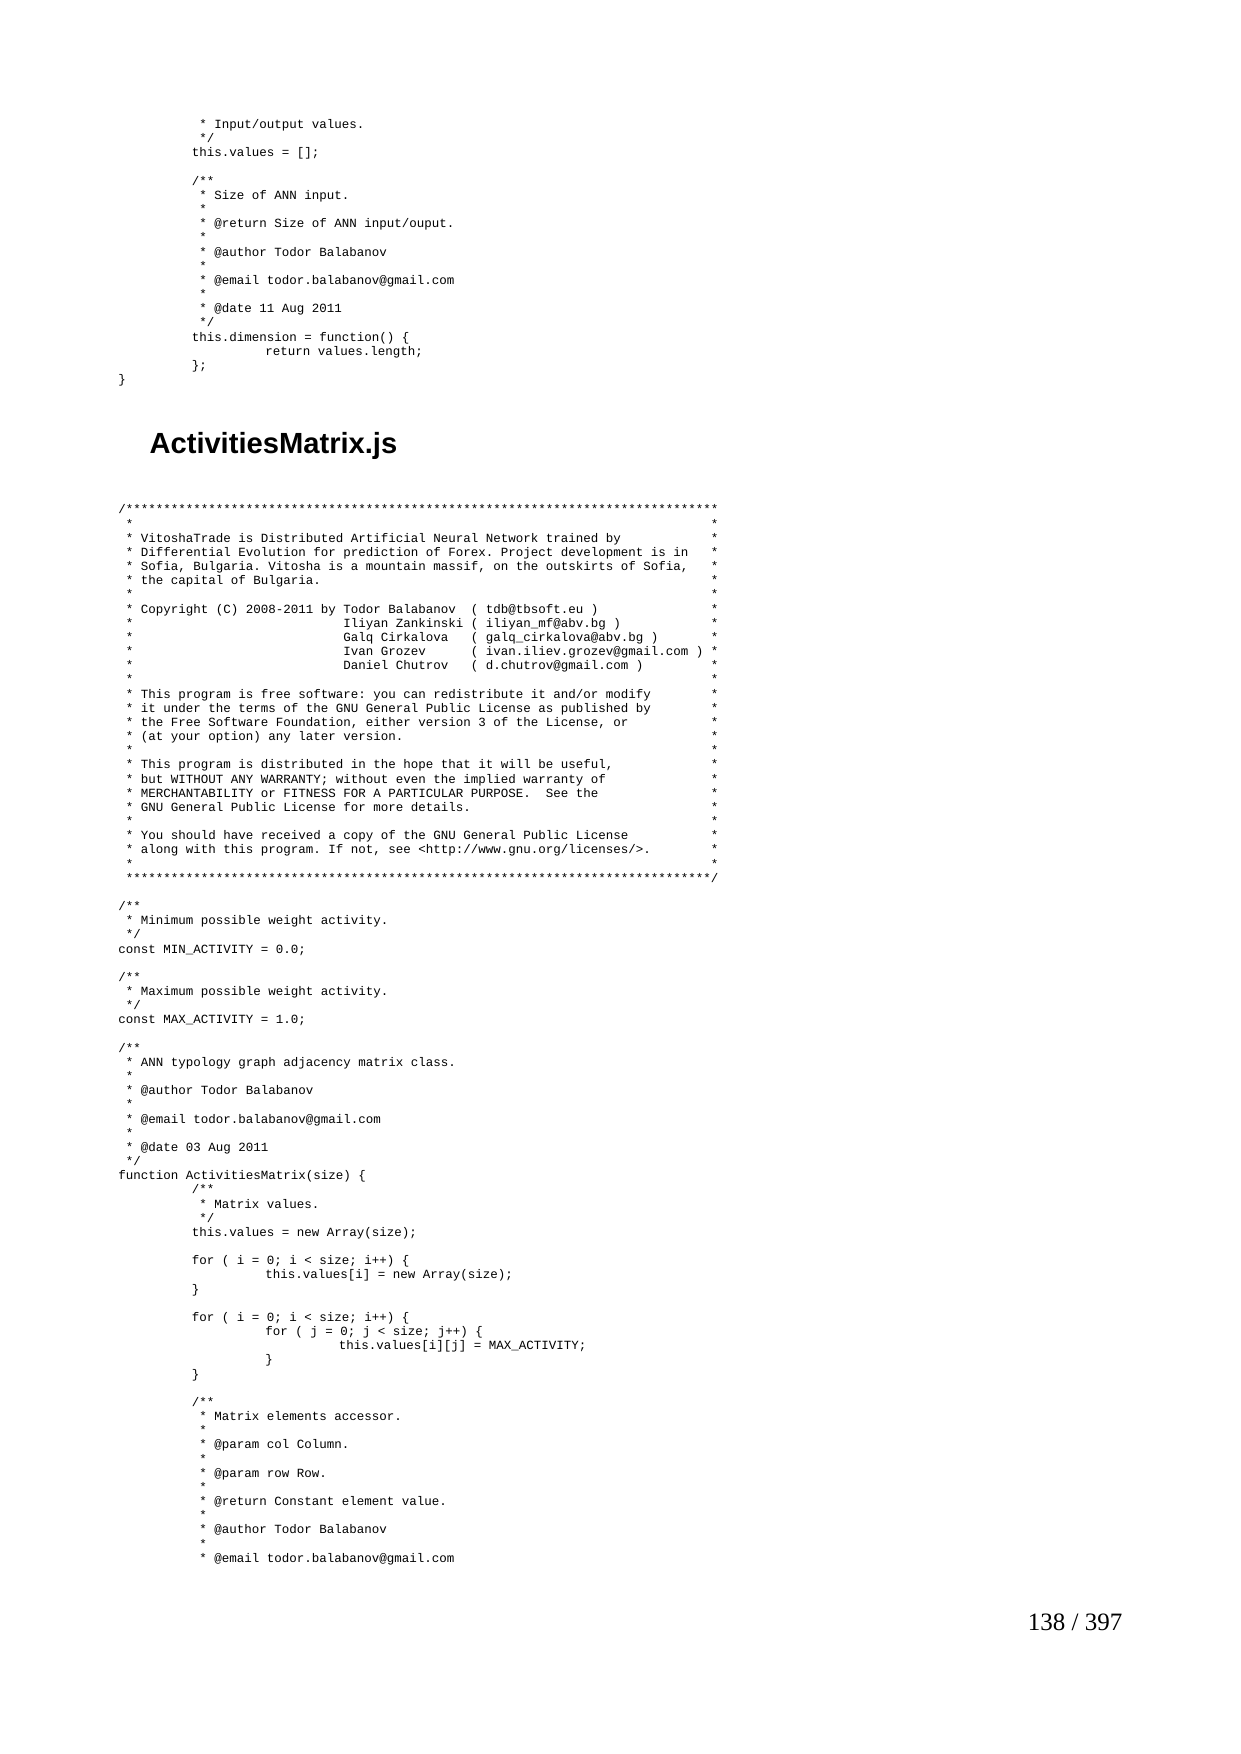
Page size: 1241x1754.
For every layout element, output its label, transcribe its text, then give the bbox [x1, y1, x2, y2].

text * Matrix elements accessor. [118, 1410, 1122, 1424]
text * You should have received a copy of the GNU General Public License * [118, 829, 1122, 843]
subtitle ActivitiesMatrix.js [118, 426, 1122, 460]
text * Size of ANN input. [118, 189, 1122, 203]
text } [118, 373, 1122, 387]
text * the Free Software Foundation, either version 3 of the License, or * [118, 716, 1122, 730]
text */ [118, 999, 1122, 1013]
text * [118, 1127, 1122, 1141]
text * but WITHOUT ANY WARRANTY; without even the implied warranty of * [118, 773, 1122, 787]
text * Iliyan Zankinski ( iliyan_mf@abv.bg ) * [118, 617, 1122, 631]
text for ( j = 0; j < size; j++) { [118, 1325, 1122, 1339]
text */ [118, 928, 1122, 943]
text /******************************************************************************* [118, 503, 1122, 518]
text * @author Todor Balabanov [118, 246, 1122, 260]
text * @email todor.balabanov@gmail.com [118, 1113, 1122, 1127]
text * [118, 288, 1122, 302]
text * @date 11 Aug 2011 [118, 302, 1122, 316]
text * (at your option) any later version. * [118, 730, 1122, 744]
text * Sofia, Bulgaria. Vitosha is a mountain massif, on the outskirts of Sofia, * [118, 560, 1122, 574]
text * ANN typology graph adjacency matrix class. [118, 1056, 1122, 1070]
text * * [118, 815, 1122, 829]
text * Input/output values. [118, 118, 1122, 132]
text /** [118, 1183, 1122, 1198]
text /** [118, 175, 1122, 189]
text * Ivan Grozev ( ivan.iliev.grozev@gmail.com ) * [118, 645, 1122, 659]
text */ [118, 1212, 1122, 1226]
text this.dimension = function() { [118, 331, 1122, 345]
text * @email todor.balabanov@gmail.com [118, 1552, 1122, 1566]
text * This program is distributed in the hope that it will be useful, * [118, 758, 1122, 773]
text * [118, 1453, 1122, 1467]
text * @param row Row. [118, 1467, 1122, 1481]
text const MIN_ACTIVITY = 0.0; [118, 943, 1122, 957]
text * [118, 1538, 1122, 1552]
text * GNU General Public License for more details. * [118, 801, 1122, 815]
text * [118, 1070, 1122, 1084]
text * [118, 1098, 1122, 1113]
text for ( i = 0; i < size; i++) { [118, 1311, 1122, 1325]
text * [118, 1481, 1122, 1495]
text /** [118, 971, 1122, 985]
text ******************************************************************************/ [118, 872, 1122, 886]
text * [118, 1509, 1122, 1523]
text function ActivitiesMatrix(size) { [118, 1169, 1122, 1183]
text * @return Size of ANN input/ouput. [118, 217, 1122, 231]
text * it under the terms of the GNU General Public License as published by * [118, 702, 1122, 716]
text * [118, 1424, 1122, 1438]
text * This program is free software: you can redistribute it and/or modify * [118, 688, 1122, 702]
text /** [118, 1042, 1122, 1056]
text * * [118, 858, 1122, 872]
text * @param col Column. [118, 1438, 1122, 1453]
text * Maximum possible weight activity. [118, 985, 1122, 999]
text }; [118, 359, 1122, 373]
text * [118, 231, 1122, 246]
text */ [118, 316, 1122, 331]
text * * [118, 673, 1122, 688]
text * @email todor.balabanov@gmail.com [118, 274, 1122, 288]
text * * [118, 588, 1122, 603]
text this.values[i][j] = MAX_ACTIVITY; [118, 1339, 1122, 1353]
text * @author Todor Balabanov [118, 1084, 1122, 1098]
text */ [118, 1155, 1122, 1169]
text * Daniel Chutrov ( d.chutrov@gmail.com ) * [118, 659, 1122, 673]
text * Differential Evolution for prediction of Forex. Project development is in * [118, 546, 1122, 560]
text * the capital of Bulgaria. * [118, 574, 1122, 588]
text const MAX_ACTIVITY = 1.0; [118, 1013, 1122, 1028]
text * @date 03 Aug 2011 [118, 1141, 1122, 1155]
text } [118, 1283, 1122, 1297]
text * VitoshaTrade is Distributed Artificial Neural Network trained by * [118, 532, 1122, 546]
text } [118, 1368, 1122, 1382]
text /** [118, 1396, 1122, 1410]
text */ [118, 132, 1122, 146]
text * * [118, 744, 1122, 758]
text * [118, 203, 1122, 217]
text for ( i = 0; i < size; i++) { [118, 1254, 1122, 1268]
text * Copyright (C) 2008-2011 by Todor Balabanov ( tdb@tbsoft.eu ) * [118, 603, 1122, 617]
text this.values = new Array(size); [118, 1226, 1122, 1240]
text /** [118, 900, 1122, 914]
text this.values[i] = new Array(size); [118, 1268, 1122, 1283]
text return values.length; [118, 345, 1122, 359]
text * Matrix values. [118, 1198, 1122, 1212]
text * along with this program. If not, see <http://www.gnu.org/licenses/>. * [118, 843, 1122, 858]
text * @author Todor Balabanov [118, 1523, 1122, 1538]
text } [118, 1353, 1122, 1368]
text * MERCHANTABILITY or FITNESS FOR A PARTICULAR PURPOSE. See the * [118, 787, 1122, 801]
text this.values = []; [118, 146, 1122, 161]
text * [118, 260, 1122, 274]
text * Minimum possible weight activity. [118, 914, 1122, 928]
text * Galq Cirkalova ( galq_cirkalova@abv.bg ) * [118, 631, 1122, 645]
text * @return Constant element value. [118, 1495, 1122, 1509]
text * * [118, 518, 1122, 532]
